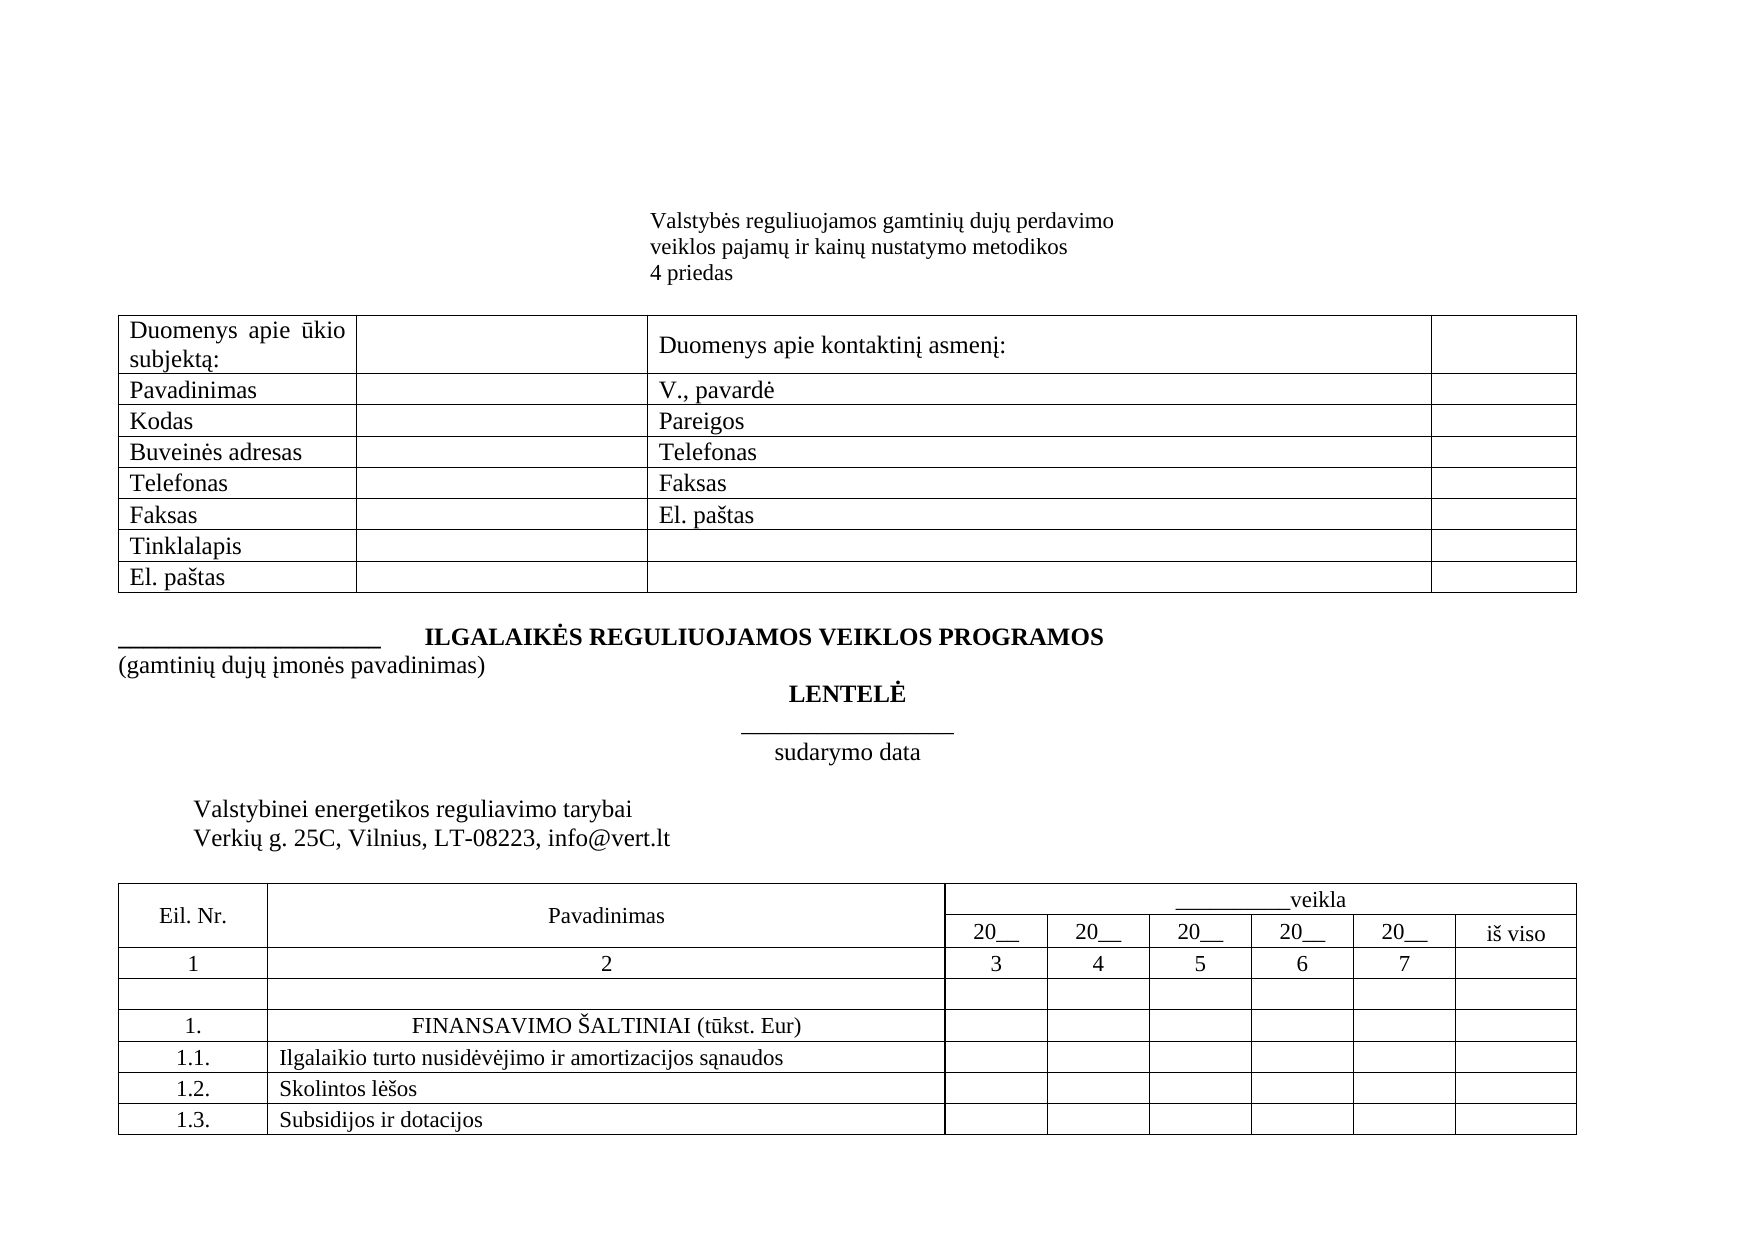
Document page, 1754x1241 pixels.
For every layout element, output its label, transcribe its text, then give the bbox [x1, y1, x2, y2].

table_cell 7 [1354, 948, 1455, 978]
text LENTELĖ [118, 679, 1577, 708]
table_cell [1048, 1042, 1149, 1072]
table_cell Pavadinimas [119, 374, 356, 404]
table_cell [1432, 562, 1576, 592]
table_cell [357, 437, 647, 467]
table_header Duomenys apie kontaktinį asmenį: [648, 316, 1431, 373]
table_cell El. paštas [648, 499, 1431, 529]
table_header [945, 852, 1047, 883]
table_cell Telefonas [648, 437, 1431, 467]
table_cell [1456, 1104, 1576, 1134]
table_cell [1150, 1010, 1251, 1041]
table_cell Subsidijos ir dotacijos [268, 1104, 944, 1134]
table_cell [1252, 1010, 1353, 1041]
table_cell [357, 499, 647, 529]
table_cell [1150, 1073, 1251, 1103]
table_cell [946, 1042, 1047, 1072]
table_cell [1432, 405, 1576, 436]
text _________________ [118, 708, 1577, 737]
table_cell [1432, 530, 1576, 561]
table_cell [1252, 1104, 1353, 1134]
table_header [1149, 852, 1251, 883]
table_header [1455, 852, 1577, 883]
table_cell 20__ [1252, 915, 1353, 947]
table_cell [268, 979, 944, 1009]
table_cell [357, 530, 647, 561]
table_cell 20__ [1354, 915, 1455, 947]
table_cell [946, 1104, 1047, 1134]
table_cell [1150, 1104, 1251, 1134]
table_cell Faksas [648, 468, 1431, 498]
table_cell Skolintos lėšos [268, 1073, 944, 1103]
table_cell Eil. Nr. [119, 884, 267, 947]
table_cell [357, 405, 647, 436]
table_cell 2 [268, 948, 944, 978]
table_cell iš viso [1456, 915, 1576, 947]
table_cell 6 [1252, 948, 1353, 978]
text 4 priedas [650, 259, 1577, 286]
table_cell [946, 1073, 1047, 1103]
table_cell [1150, 1042, 1251, 1072]
table_cell [1048, 979, 1149, 1009]
table_cell [1354, 1104, 1455, 1134]
table_cell Faksas [119, 499, 356, 529]
table_cell [119, 979, 267, 1009]
table_cell [1456, 979, 1576, 1009]
table_cell 20__ [946, 915, 1047, 947]
table_cell [1048, 1073, 1149, 1103]
table_cell 1. [119, 1010, 267, 1041]
table_cell [357, 562, 647, 592]
table_cell __________veikla [946, 884, 1576, 914]
table_cell [1456, 1073, 1576, 1103]
table_cell FINANSAVIMO ŠALTINIAI (tūkst. Eur) [268, 1010, 944, 1041]
table_cell 1.2. [119, 1073, 267, 1103]
table_header [357, 316, 647, 373]
table_cell 20__ [1150, 915, 1251, 947]
table_header [1047, 852, 1149, 883]
table_cell Telefonas [119, 468, 356, 498]
text _____________________ ILGALAIKĖS REGULIUOJAMOS VEIKLOS PROGRAMOS [118, 622, 1577, 650]
table_cell Tinklalapis [119, 530, 356, 561]
table_header [1432, 316, 1576, 373]
text (gamtinių dujų įmonės pavadinimas) [118, 650, 1577, 679]
table_header [118, 852, 268, 883]
table_cell El. paštas [119, 562, 356, 592]
table_cell 1.1. [119, 1042, 267, 1072]
table_cell [1456, 1042, 1576, 1072]
text Valstybės reguliuojamos gamtinių dujų perdavimo [650, 207, 1577, 233]
table_cell [1456, 1010, 1576, 1041]
table_cell [1354, 1042, 1455, 1072]
table_cell 4 [1048, 948, 1149, 978]
table_header [268, 852, 945, 883]
table_cell [1432, 374, 1576, 404]
table_cell [1150, 979, 1251, 1009]
table_cell [1432, 437, 1576, 467]
text Verkių g. 25C, Vilnius, LT-08223, info@vert.lt [118, 823, 1577, 852]
table_cell [1048, 1010, 1149, 1041]
table_cell [1252, 979, 1353, 1009]
table_cell [1456, 948, 1576, 978]
table_cell Pavadinimas [268, 884, 944, 947]
table_header [1353, 852, 1455, 883]
table_cell Ilgalaikio turto nusidėvėjimo ir amortizacijos sąnaudos [268, 1042, 944, 1072]
table_cell [1354, 1010, 1455, 1041]
table_cell [946, 1010, 1047, 1041]
table_cell 20__ [1048, 915, 1149, 947]
text veiklos pajamų ir kainų nustatymo metodikos [650, 233, 1577, 259]
table_cell Pareigos [648, 405, 1431, 436]
table_cell [1432, 468, 1576, 498]
table_cell 5 [1150, 948, 1251, 978]
text sudarymo data [118, 737, 1577, 765]
table_cell [1354, 1073, 1455, 1103]
table_header Duomenys apie ūkio subjektą: [119, 316, 356, 373]
table_cell [1354, 979, 1455, 1009]
table_cell [357, 374, 647, 404]
table_cell [946, 979, 1047, 1009]
table_cell 1.3. [119, 1104, 267, 1134]
table_cell V., pavardė [648, 374, 1431, 404]
table_cell [648, 530, 1431, 561]
table_header [1251, 852, 1353, 883]
table_cell [648, 562, 1431, 592]
table_cell [1252, 1042, 1353, 1072]
table_cell [1252, 1073, 1353, 1103]
text Valstybinei energetikos reguliavimo tarybai [118, 794, 1577, 823]
table_cell [1432, 499, 1576, 529]
table_cell Buveinės adresas [119, 437, 356, 467]
table_cell 3 [946, 948, 1047, 978]
table_cell Kodas [119, 405, 356, 436]
table_cell [357, 468, 647, 498]
table_cell [1048, 1104, 1149, 1134]
table_cell 1 [119, 948, 267, 978]
